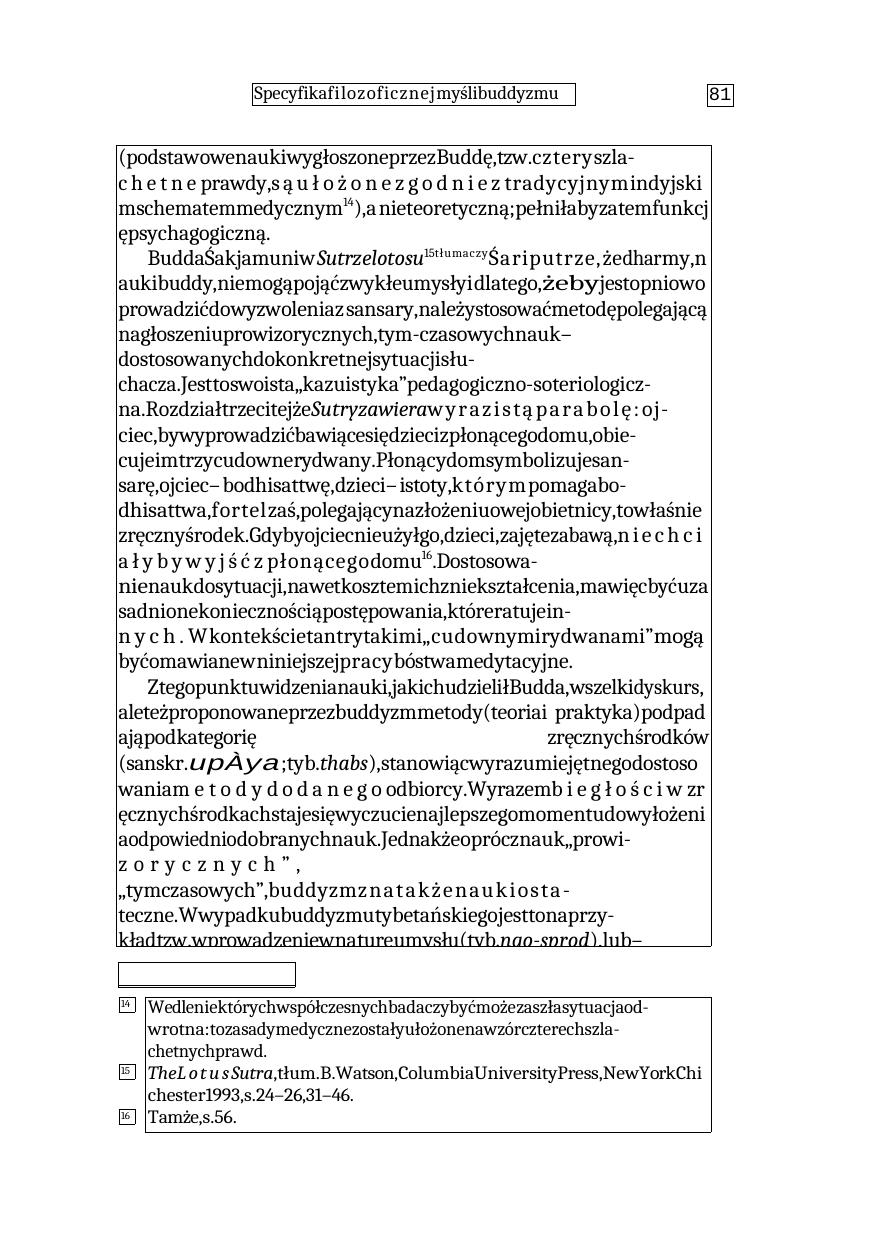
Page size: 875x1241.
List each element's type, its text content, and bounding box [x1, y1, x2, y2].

text (podstawowenaukiwygłoszoneprzezBuddę,tzw.czteryszla-chetneprawdy,sąułożonezgodnieztradycyjnymindyjskimschematemmedycznym14),anieteoretyczną;pełniłabyzatemfunkcjępsychagogiczną. [118, 146, 709, 246]
text 81 [709, 85, 733, 106]
text Tamże,s.56. [148, 1107, 711, 1128]
text 15 [121, 1065, 135, 1077]
text BuddaŚakjamuniwSutrzelotosu15tłumaczyŚariputrze,żedharmy,naukibuddy,niemogąpojąćzwykłeumysłyidlatego,żebyjestopniowoprowadzićdowyzwoleniazsansary,należystosowaćmetodępolegającąnagłoszeniuprowizorycznych,tym-czasowychnauk–dostosowanychdokonkretnejsytuacjisłu-chacza.Jesttoswoista„kazuistyka”pedagogiczno-soteriologicz-na.RozdziałtrzecitejżeSutryzawierawyrazistąparabolę:oj-ciec,bywyprowadzićbawiącesiędziecizpłonącegodomu,obie-cujeimtrzycudownerydwany.Płonącydomsymbolizujesan-sarę,ojciec–bodhisattwę,dzieci–istoty,którympomagabo-dhisattwa,fortelzaś,polegającynazłożeniuowejobietnicy,towłaśniezręcznyśrodek.Gdybyojciecnieużyłgo,dzieci,zajętezabawą,niechciałybywyjśćzpłonącegodomu16.Dostosowa-nienaukdosytuacji,nawetkosztemichzniekształcenia,mawięcbyćuzasadnionekoniecznościąpostępowania,któreratujein-nych.Wkontekścietantrytakimi„cudownymirydwanami”mogąbyćomawianewniniejszejpracybóstwamedytacyjne. [118, 246, 709, 674]
text Wedleniektórychwspółczesnychbadaczybyćmożezaszłasytuacjaod-wrotna:tozasadymedycznezostałyułożonenawzórczterechszla-chetnychprawd. [148, 998, 709, 1062]
text 14 [121, 998, 135, 1010]
text Ztegopunktuwidzenianauki,jakichudzieliłBudda,wszelkidyskurs,aleteżproponowaneprzezbuddyzmmetody(teoriaipraktyka)podpadająpodkategorię zręcznychśrodków (sanskr.upÀya;tyb.thabs),stanowiącwyrazumiejętnegodostosowaniametodydodanegoodbiorcy.Wyrazembiegłościwzręcznychśrodkachstajesięwyczucienajlepszegomomentudowyłożeniaodpowiedniodobranychnauk.Jednakżeoprócznauk„prowi-zorycznych”,„tymczasowych”,buddyzmznatakżenaukiosta-teczne.Wwypadkubuddyzmutybetańskiegojesttonaprzy-kładtzw.wprowadzeniewnaturęumysłu(tyb.ngo-sprod),lub– [118, 674, 709, 946]
text TheLotusSutra,tłum.B.Watson,ColumbiaUniversityPress,NewYorkChichester1993,s.24–26,31–46. [148, 1063, 709, 1106]
text 16 [121, 1110, 135, 1122]
text Specyfikafilozoficznejmyślibuddyzmu [254, 84, 575, 104]
